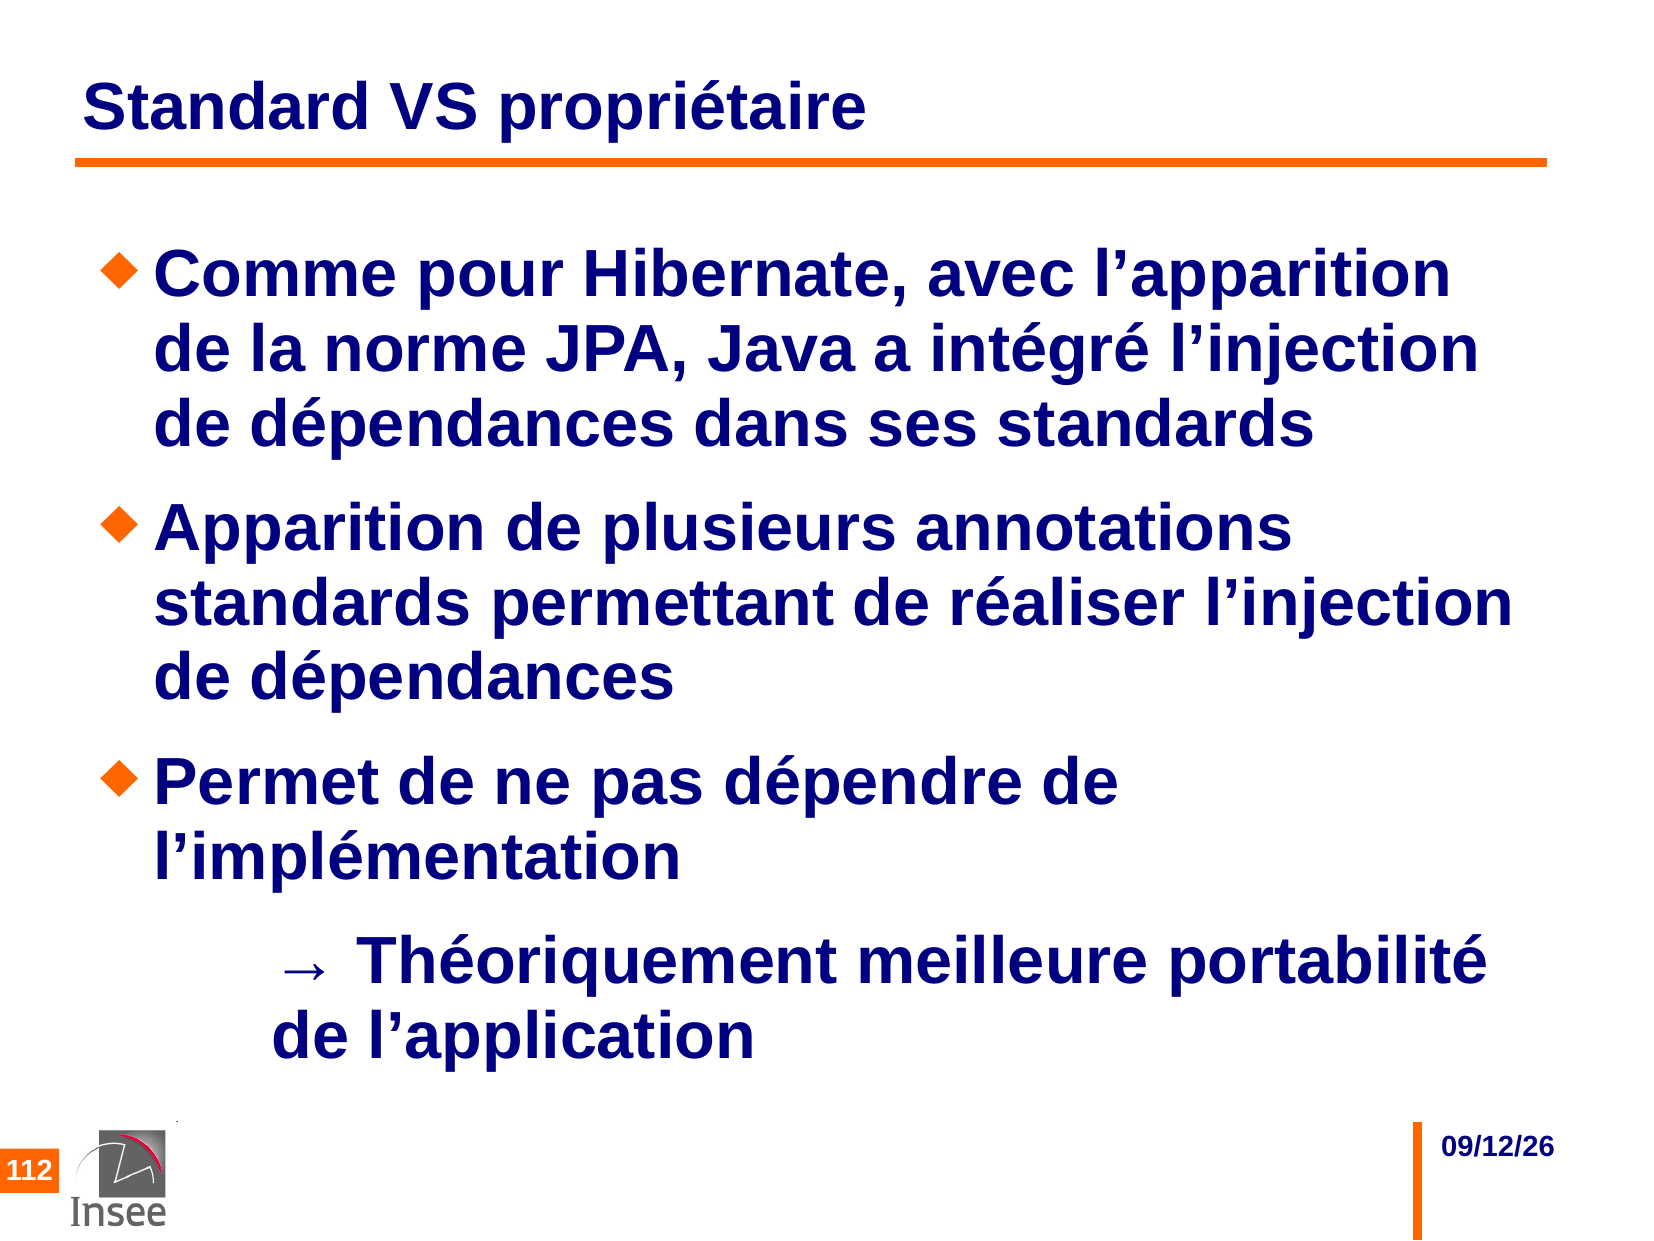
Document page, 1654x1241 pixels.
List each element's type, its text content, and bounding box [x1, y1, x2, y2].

picture [62, 1121, 178, 1241]
list Comme pour Hibernate, avec l’apparition de la norme JPA, Java a intégré l’injection de dépendances dans ses standards Apparition de plusieurs annotations standards permettant de réaliser l’injection de dépendances Permet de ne pas dépendre de l’implémentation → Théoriquement meilleure portabilité de l’application [82, 236, 1548, 1087]
title Standard VS propriétaire [82, 49, 1619, 163]
